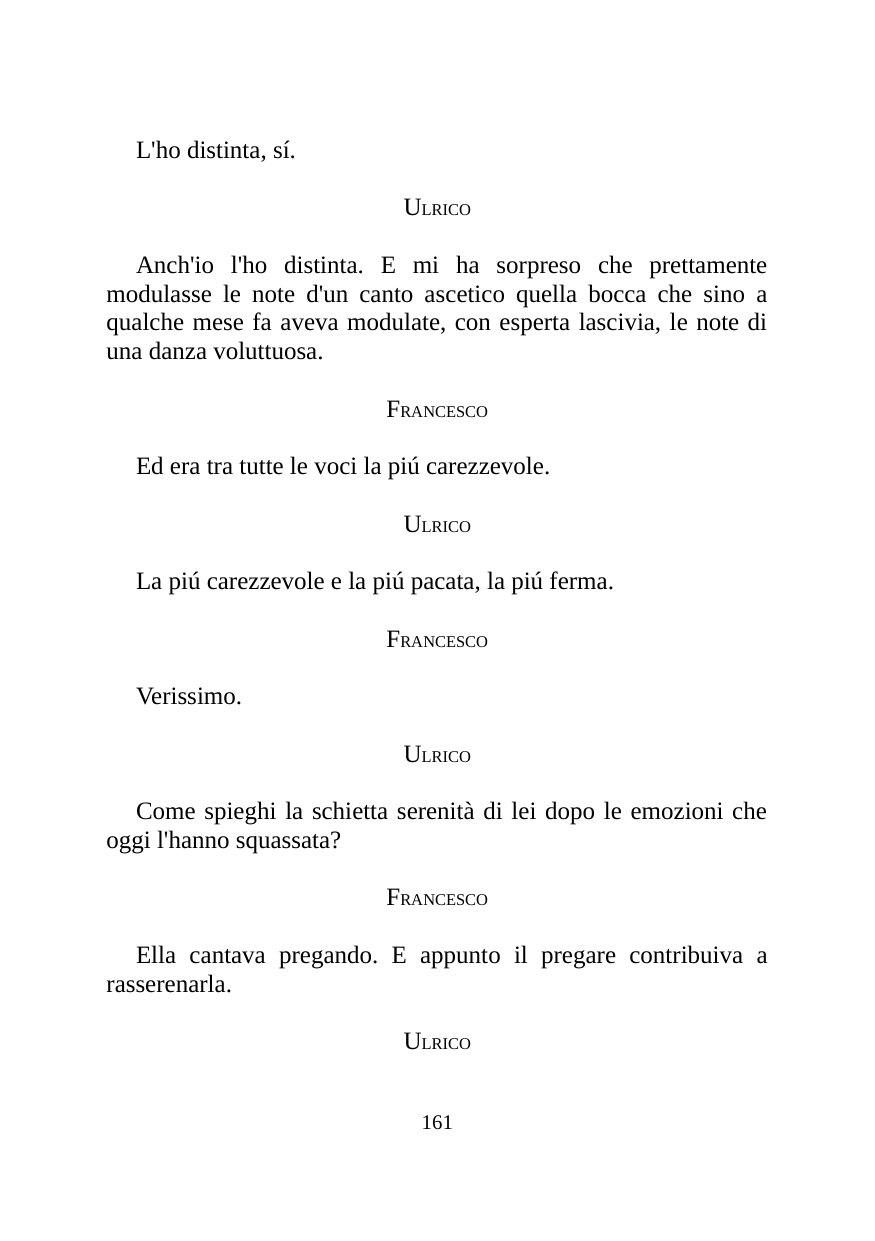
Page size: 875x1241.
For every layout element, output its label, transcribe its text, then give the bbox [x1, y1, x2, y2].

text La piú carezzevole e la piú pacata, la piú ferma. [106, 566, 768, 595]
text Ed era tra tutte le voci la piú carezzevole. [106, 451, 768, 480]
text Ulrico [106, 1026, 768, 1055]
text Francesco [106, 882, 768, 911]
text Come spieghi la schietta serenità di lei dopo le emozioni che oggi l'hanno squassata? [106, 796, 768, 854]
text Verissimo. [106, 681, 768, 710]
text Francesco [106, 394, 768, 422]
text L'ho distinta, sí. [106, 135, 768, 164]
text Ella cantava pregando. E appunto il pregare contribuiva a rasserenarla. [106, 940, 768, 997]
text Anch'io l'ho distinta. E mi ha sorpreso che prettamente modulasse le note d'un canto ascetico quella bocca che sino a qualche mese fa aveva modulate, con esperta lascivia, le note di una danza voluttuosa. [106, 250, 768, 365]
text Ulrico [106, 509, 768, 537]
text Ulrico [106, 739, 768, 767]
text Francesco [106, 624, 768, 652]
text Ulrico [106, 192, 768, 221]
